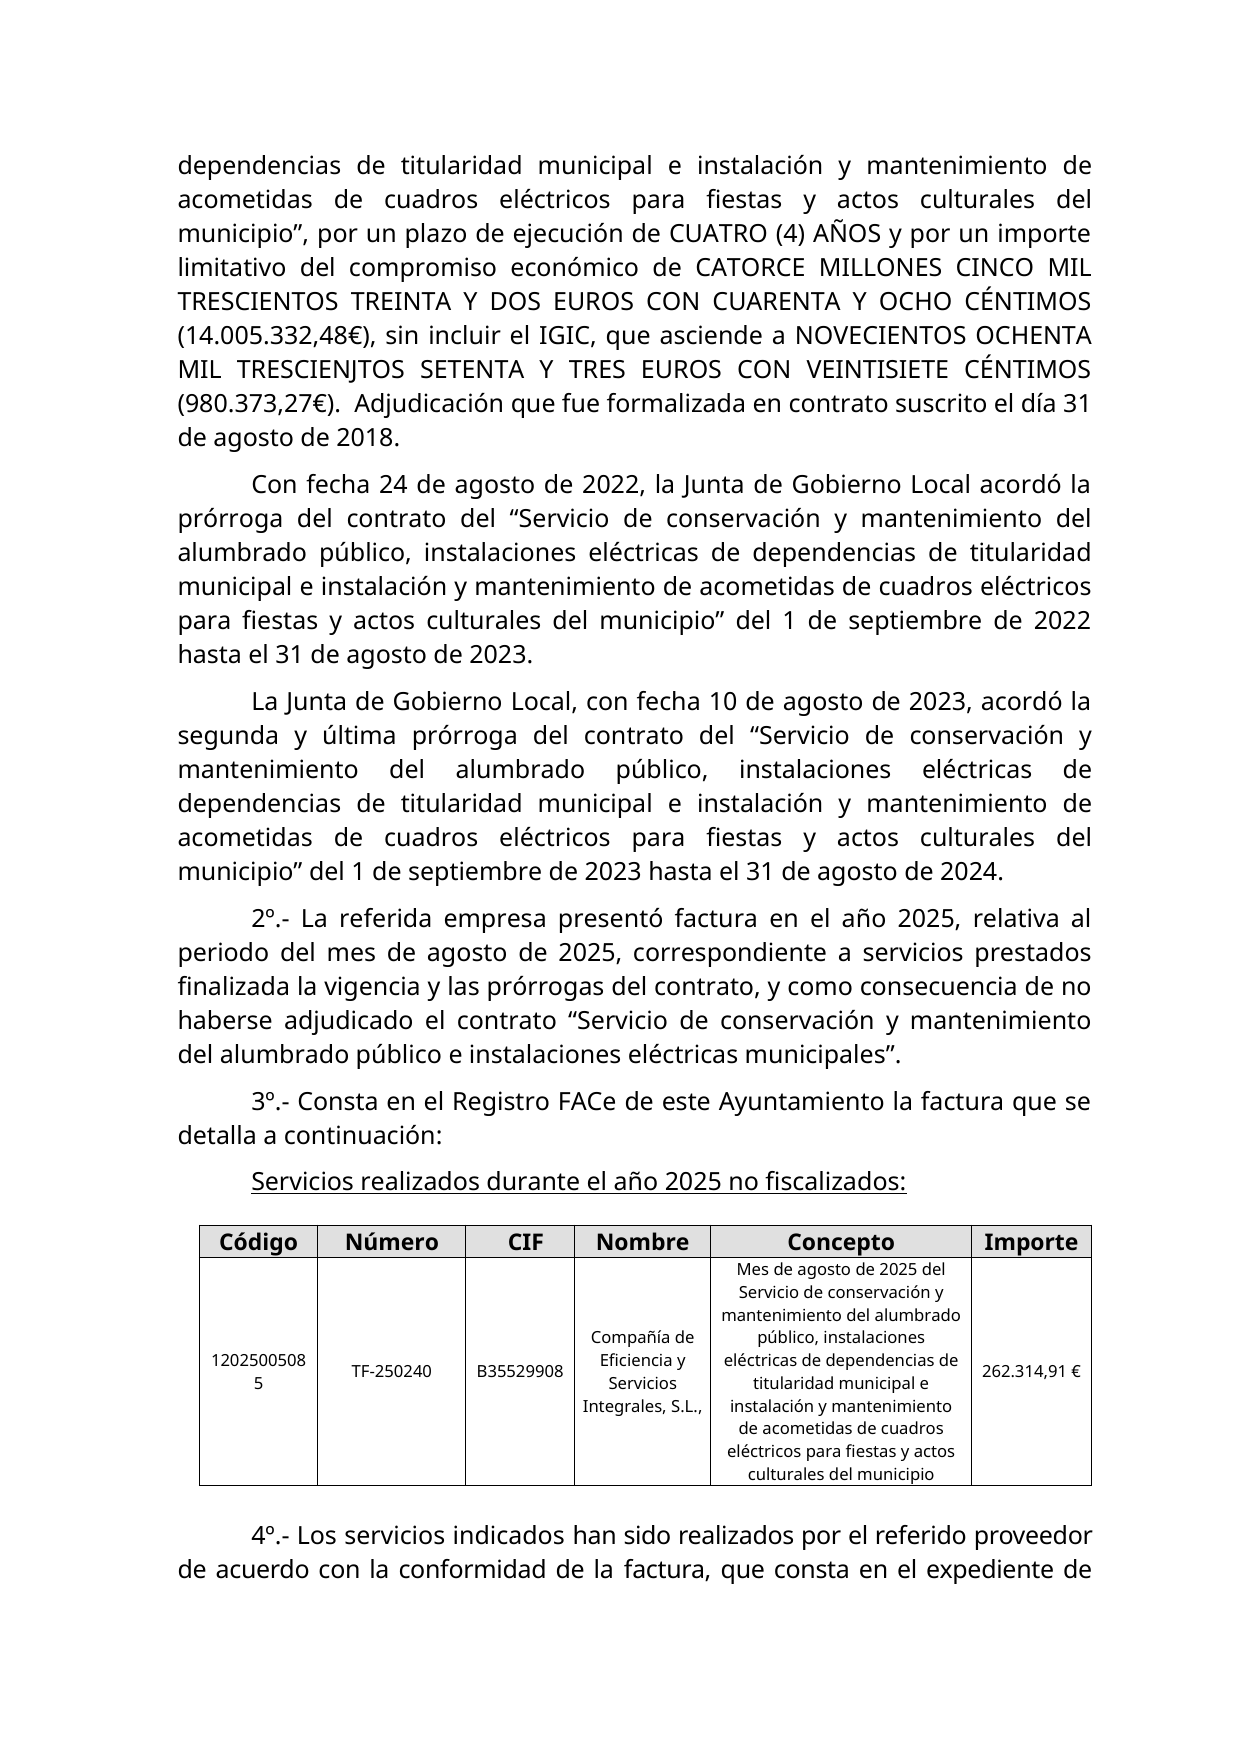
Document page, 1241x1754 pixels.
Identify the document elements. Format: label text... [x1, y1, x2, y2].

table_header Concepto [711, 1226, 971, 1257]
table_header Importe [972, 1226, 1091, 1257]
table_header Nombre [575, 1226, 710, 1257]
text 2º.- La referida empresa presentó factura en el año 2025, relativa al periodo del mes de agosto de 2025, correspondiente a servicios prestados finalizada la vigencia y las prórrogas del contrato, y como consecuencia de no haberse adjudicado el contrato “Servicio de conservación y mantenimiento del alumbrado público e instalaciones eléctricas municipales”. [177, 900, 1093, 1071]
table_cell Mes de agosto de 2025 del Servicio de conservación y mantenimiento del alumbrado público, instalaciones eléctricas de dependencias de titularidad municipal e instalación y mantenimiento de acometidas de cuadros eléctricos para fiestas y actos culturales del municipio [711, 1258, 971, 1485]
text La Junta de Gobierno Local, con fecha 10 de agosto de 2023, acordó la segunda y última prórroga del contrato del “Servicio de conservación y mantenimiento del alumbrado público, instalaciones eléctricas de dependencias de titularidad municipal e instalación y mantenimiento de acometidas de cuadros eléctricos para fiestas y actos culturales del municipio” del 1 de septiembre de 2023 hasta el 31 de agosto de 2024. [177, 683, 1093, 888]
text Servicios realizados durante el año 2025 no fiscalizados: [177, 1164, 1093, 1198]
table_header CIF [466, 1226, 574, 1257]
text 4º.- Los servicios indicados han sido realizados por el referido proveedor de acuerdo con la conformidad de la factura, que consta en el expediente de [177, 1517, 1093, 1585]
table_cell 12025005085 [200, 1258, 317, 1485]
table_header Número [318, 1226, 465, 1257]
text 3º.- Consta en el Registro FACe de este Ayuntamiento la factura que se detalla a continuación: [177, 1083, 1093, 1151]
text Con fecha 24 de agosto de 2022, la Junta de Gobierno Local acordó la prórroga del contrato del “Servicio de conservación y mantenimiento del alumbrado público, instalaciones eléctricas de dependencias de titularidad municipal e instalación y mantenimiento de acometidas de cuadros eléctricos para fiestas y actos culturales del municipio” del 1 de septiembre de 2022 hasta el 31 de agosto de 2023. [177, 467, 1093, 671]
table_cell Compañía de Eficiencia y Servicios Integrales, S.L., [575, 1258, 710, 1485]
table_cell 262.314,91 € [972, 1258, 1091, 1485]
table_cell TF-250240 [318, 1258, 465, 1485]
table_header Código [200, 1226, 317, 1257]
text dependencias de titularidad municipal e instalación y mantenimiento de acometidas de cuadros eléctricos para fiestas y actos culturales del municipio”, por un plazo de ejecución de CUATRO (4) AÑOS y por un importe limitativo del compromiso económico de CATORCE MILLONES CINCO MIL TRESCIENTOS TREINTA Y DOS EUROS CON CUARENTA Y OCHO CÉNTIMOS (14.005.332,48€), sin incluir el IGIC, que asciende a NOVECIENTOS OCHENTA MIL TRESCIENJTOS SETENTA Y TRES EUROS CON VEINTISIETE CÉNTIMOS (980.373,27€). Adjudicación que fue formalizada en contrato suscrito el día 31 de agosto de 2018. [177, 148, 1093, 454]
table_cell B35529908 [466, 1258, 574, 1485]
